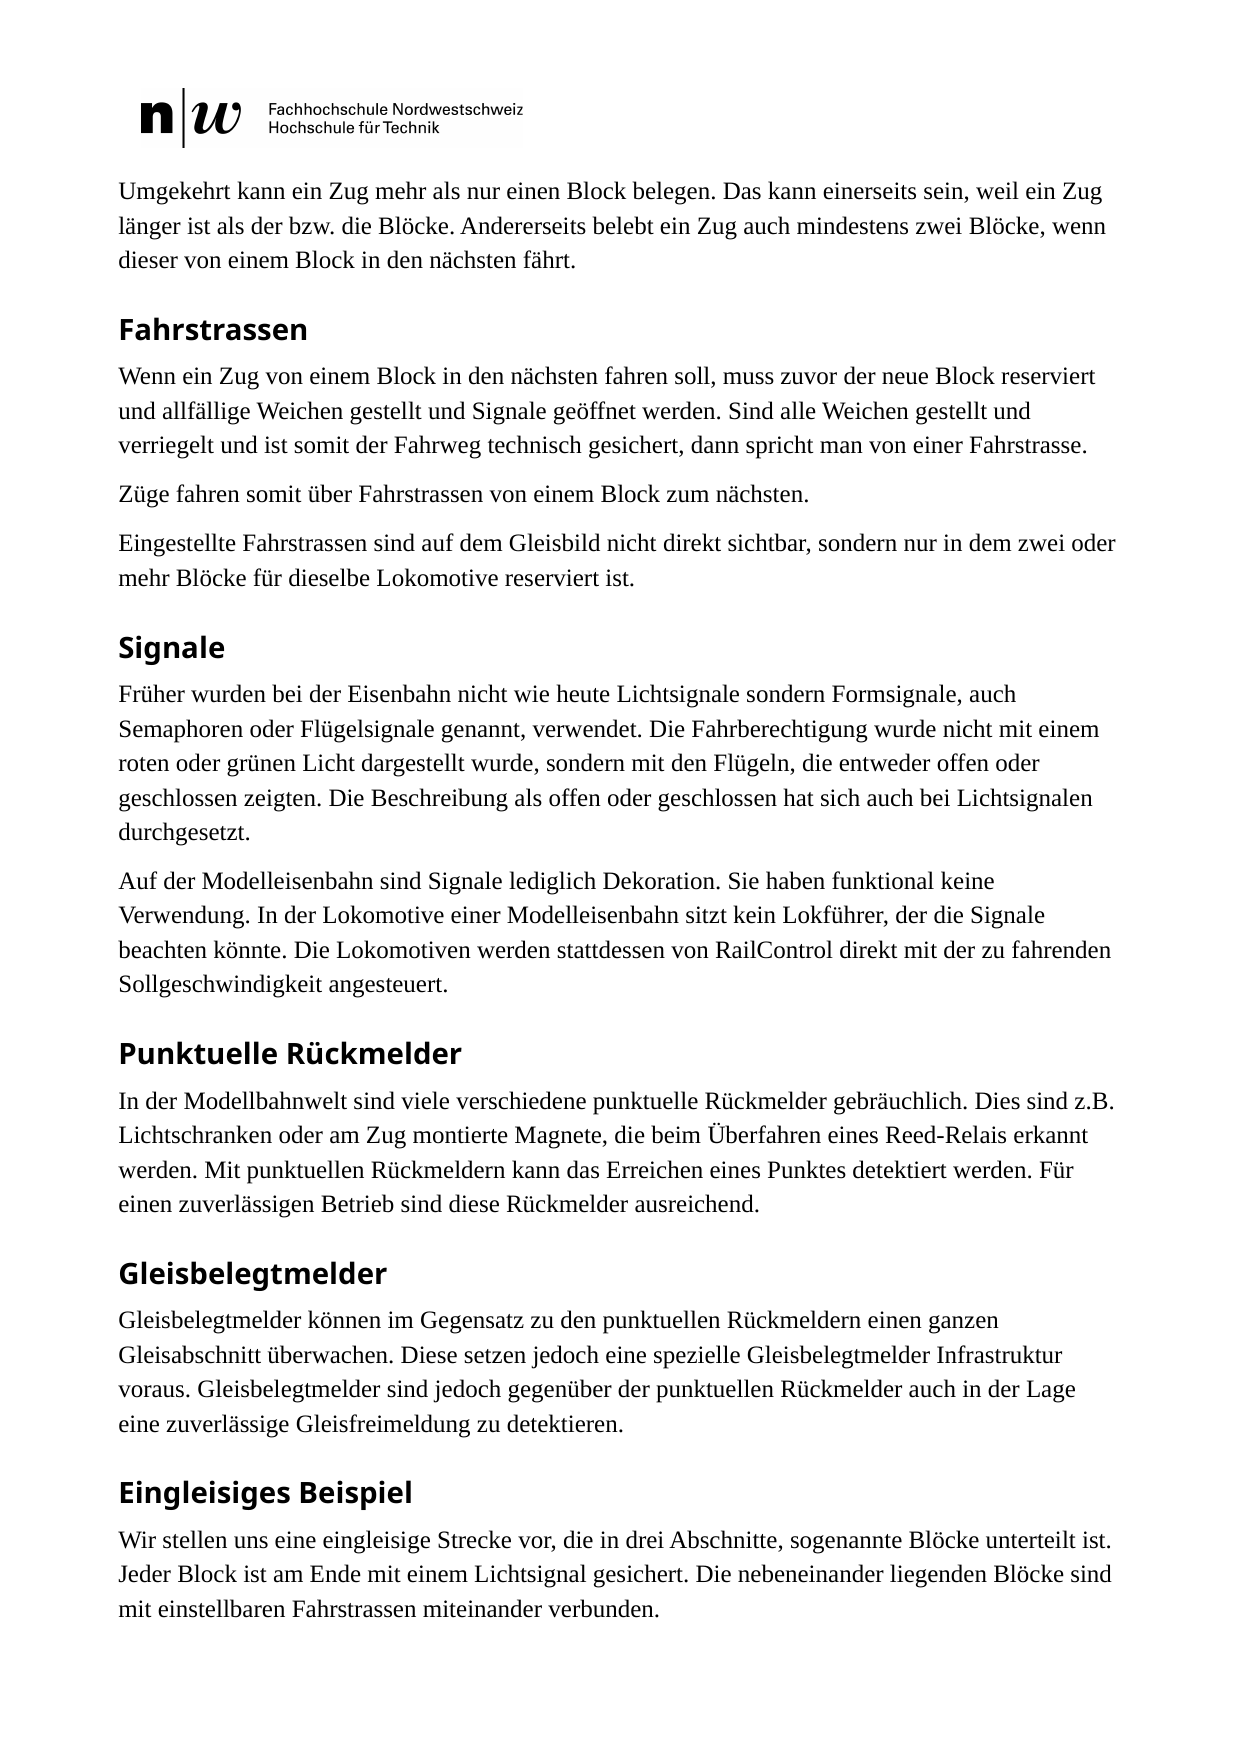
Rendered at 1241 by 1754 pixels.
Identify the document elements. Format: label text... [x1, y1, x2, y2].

subtitle Fahrstrassen [118, 309, 1122, 349]
text Auf der Modelleisenbahn sind Signale lediglich Dekoration. Sie haben funktional keine Verwendung. In der Lokomotive einer Modelleisenbahn sitzt kein Lokführer, der die Signale beachten könnte. Die Lokomotiven werden stattdessen von RailControl direkt mit der zu fahrenden Sollgeschwindigkeit angesteuert. [118, 866, 1122, 998]
text Wir stellen uns eine eingleisige Strecke vor, die in drei Abschnitte, sogenannte Blöcke unterteilt ist. Jeder Block ist am Ende mit einem Lichtsignal gesichert. Die nebeneinander liegenden Blöcke sind mit einstellbaren Fahrstrassen miteinander verbunden. [118, 1525, 1122, 1623]
subtitle Eingleisiges Beispiel [118, 1472, 1122, 1512]
subtitle Signale [118, 627, 1122, 667]
text Züge fahren somit über Fahrstrassen von einem Block zum nächsten. [118, 479, 1122, 508]
text Früher wurden bei der Eisenbahn nicht wie heute Lichtsignale sondern Formsignale, auch Semaphoren oder Flügelsignale genannt, verwendet. Die Fahrberechtigung wurde nicht mit einem roten oder grünen Licht dargestellt wurde, sondern mit den Flügeln, die entweder offen oder geschlossen zeigten. Die Beschreibung als offen oder geschlossen hat sich auch bei Lichtsignalen durchgesetzt. [118, 679, 1122, 846]
text Gleisbelegtmelder können im Gegensatz zu den punktuellen Rückmeldern einen ganzen Gleisabschnitt überwachen. Diese setzen jedoch eine spezielle Gleisbelegtmelder Infrastruktur voraus. Gleisbelegtmelder sind jedoch gegenüber der punktuellen Rückmelder auch in der Lage eine zuverlässige Gleisfreimeldung zu detektieren. [118, 1305, 1122, 1437]
picture [141, 88, 523, 148]
text Eingestellte Fahrstrassen sind auf dem Gleisbild nicht direkt sichtbar, sondern nur in dem zwei oder mehr Blöcke für dieselbe Lokomotive reserviert ist. [118, 528, 1122, 592]
text In der Modellbahnwelt sind viele verschiedene punktuelle Rückmelder gebräuchlich. Dies sind z.B. Lichtschranken oder am Zug montierte Magnete, die beim Überfahren eines Reed-Relais erkannt werden. Mit punktuellen Rückmeldern kann das Erreichen eines Punktes detektiert werden. Für einen zuverlässigen Betrieb sind diese Rückmelder ausreichend. [118, 1086, 1122, 1218]
subtitle Gleisbelegtmelder [118, 1253, 1122, 1293]
text Umgekehrt kann ein Zug mehr als nur einen Block belegen. Das kann einerseits sein, weil ein Zug länger ist als der bzw. die Blöcke. Andererseits belebt ein Zug auch mindestens zwei Blöcke, wenn dieser von einem Block in den nächsten fährt. [118, 176, 1122, 274]
subtitle Punktuelle Rückmelder [118, 1033, 1122, 1073]
text Wenn ein Zug von einem Block in den nächsten fahren soll, muss zuvor der neue Block reserviert und allfällige Weichen gestellt und Signale geöffnet werden. Sind alle Weichen gestellt und verriegelt und ist somit der Fahrweg technisch gesichert, dann spricht man von einer Fahrstrasse. [118, 361, 1122, 459]
